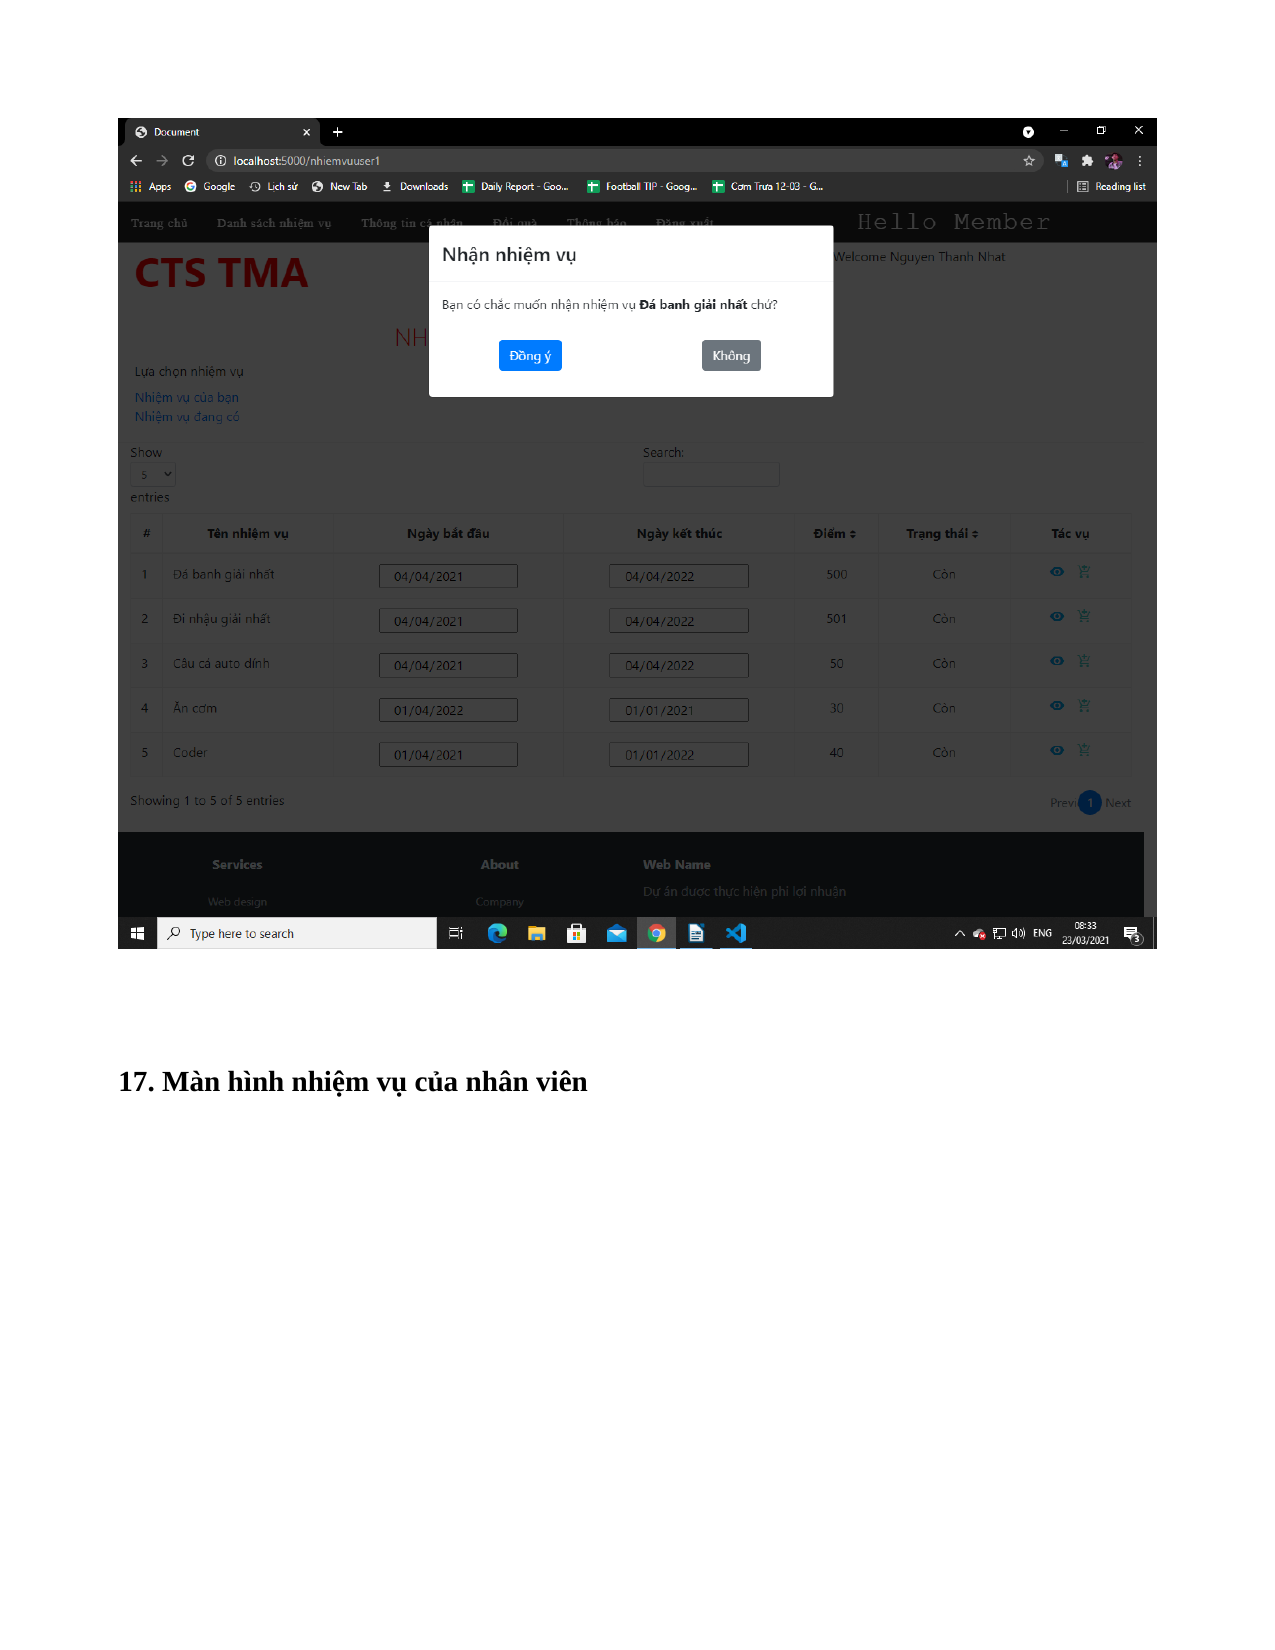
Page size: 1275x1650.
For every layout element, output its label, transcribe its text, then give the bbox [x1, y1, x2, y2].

text 17. Màn hình nhiệm vụ của nhân viên [118, 1064, 1157, 1098]
picture [118, 118, 1157, 949]
